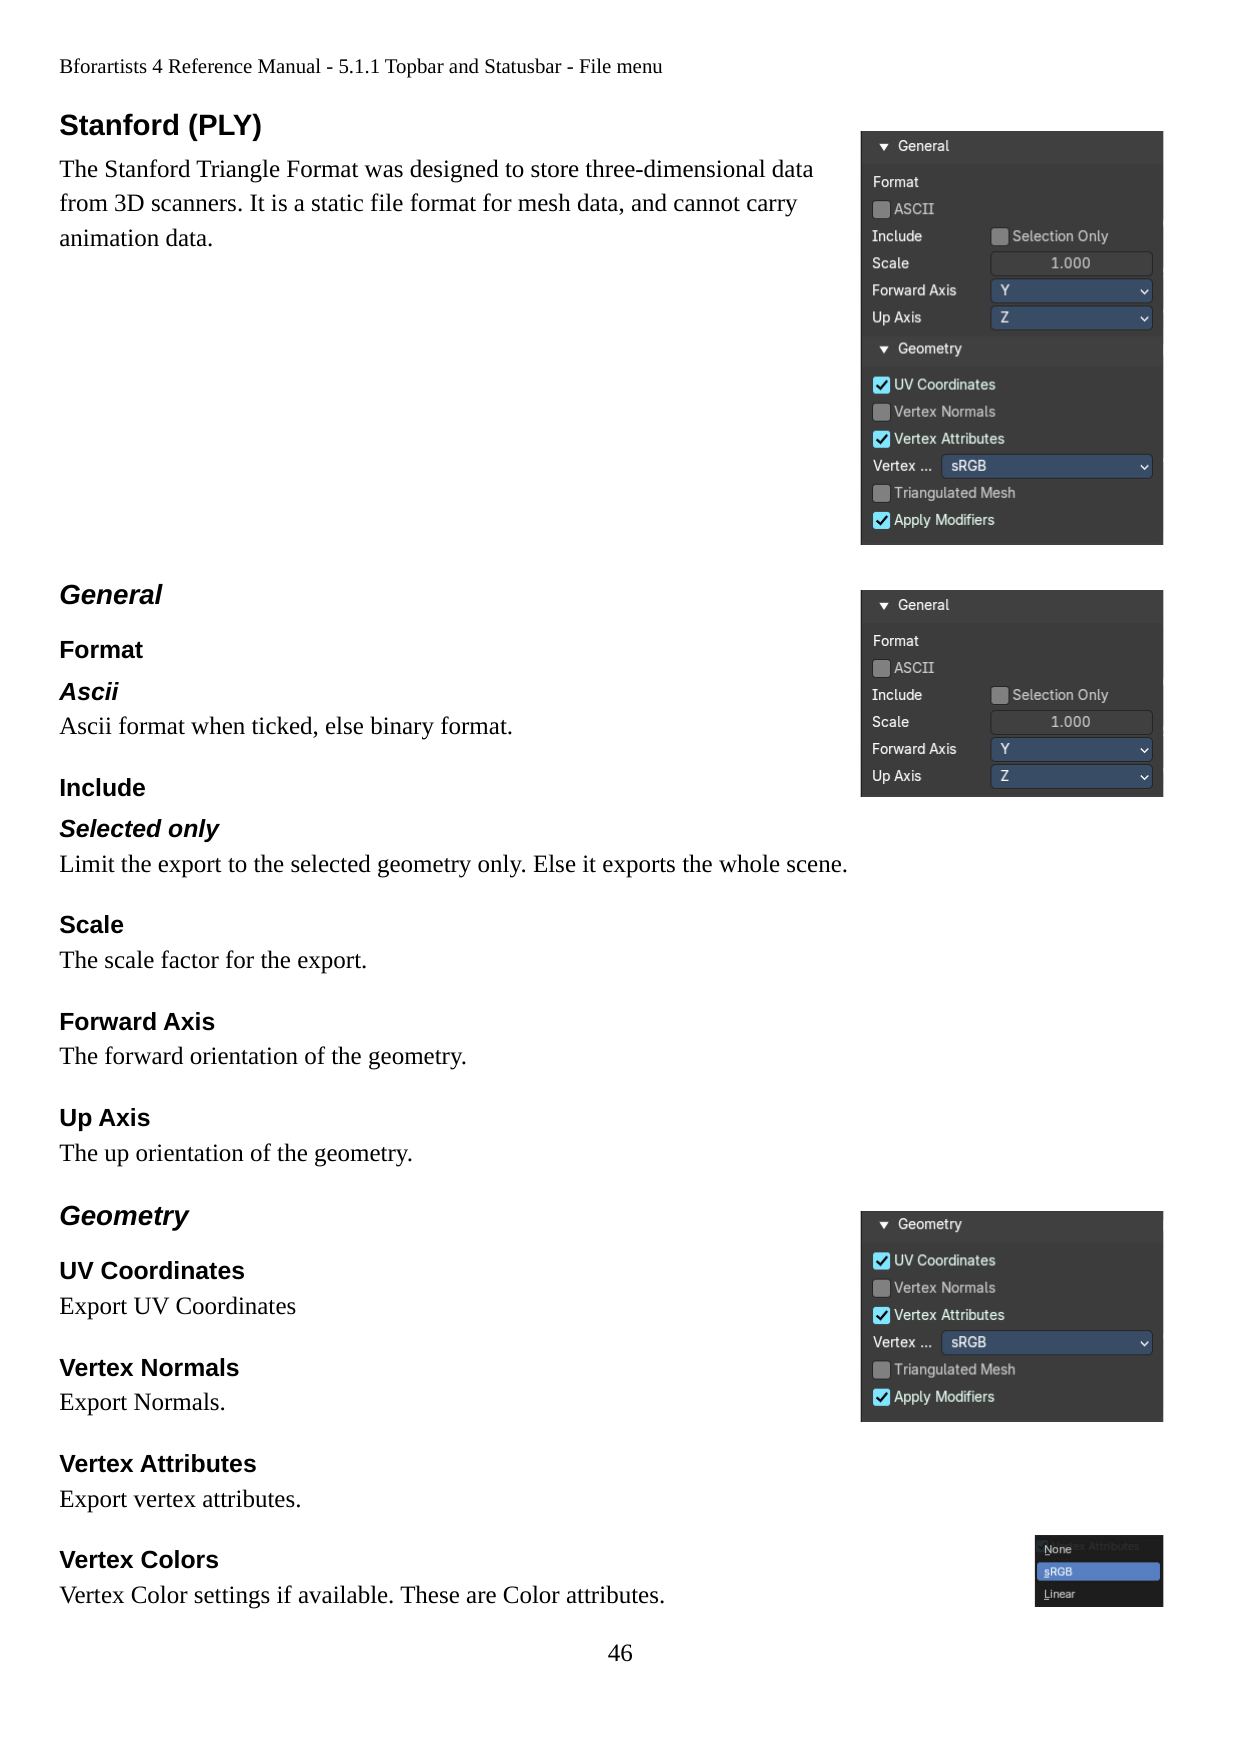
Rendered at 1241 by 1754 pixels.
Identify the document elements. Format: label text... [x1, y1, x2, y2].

subtitle Vertex Colors [59, 1545, 1034, 1574]
subtitle Vertex Attributes [59, 1449, 1181, 1477]
text Limit the export to the selected geometry only. Else it exports the whole scene. [59, 849, 1181, 877]
picture [860, 590, 1164, 797]
subtitle Stanford (PLY) [59, 107, 1181, 141]
picture [860, 131, 1164, 545]
text Export UV Coordinates [59, 1291, 860, 1320]
text Ascii format when ticked, else binary format. [59, 711, 860, 740]
text Vertex Color settings if available. These are Color attributes. [59, 1580, 1181, 1609]
subtitle Geometry [59, 1199, 1181, 1231]
text The scale factor for the export. [59, 945, 1181, 974]
subtitle Forward Axis [59, 1007, 1181, 1035]
text The Stanford Triangle Format was designed to store three-dimensional data from 3D scanners. It is a static file format for mesh data, and cannot carry animation data. [59, 154, 860, 251]
picture [1034, 1535, 1164, 1607]
text The forward orientation of the geometry. [59, 1041, 1181, 1070]
subtitle Up Axis [59, 1103, 1181, 1132]
subtitle [1164, 1353, 1181, 1381]
subtitle Scale [59, 910, 1181, 939]
text The up orientation of the geometry. [59, 1138, 1181, 1167]
text Export vertex attributes. [59, 1484, 1181, 1512]
subtitle [1164, 1545, 1181, 1574]
subtitle [1164, 677, 1181, 705]
picture [860, 1211, 1164, 1422]
subtitle UV Coordinates [59, 1256, 860, 1285]
subtitle Vertex Normals [59, 1353, 860, 1381]
text [1164, 1387, 1181, 1416]
subtitle Selected only [59, 814, 1181, 842]
text [1164, 1291, 1181, 1320]
subtitle Format [59, 636, 860, 664]
subtitle [1164, 1256, 1181, 1285]
text Export Normals. [59, 1387, 860, 1416]
subtitle [1164, 636, 1181, 664]
subtitle Ascii [59, 677, 860, 705]
subtitle General [59, 579, 1181, 611]
subtitle Include [59, 773, 1181, 801]
